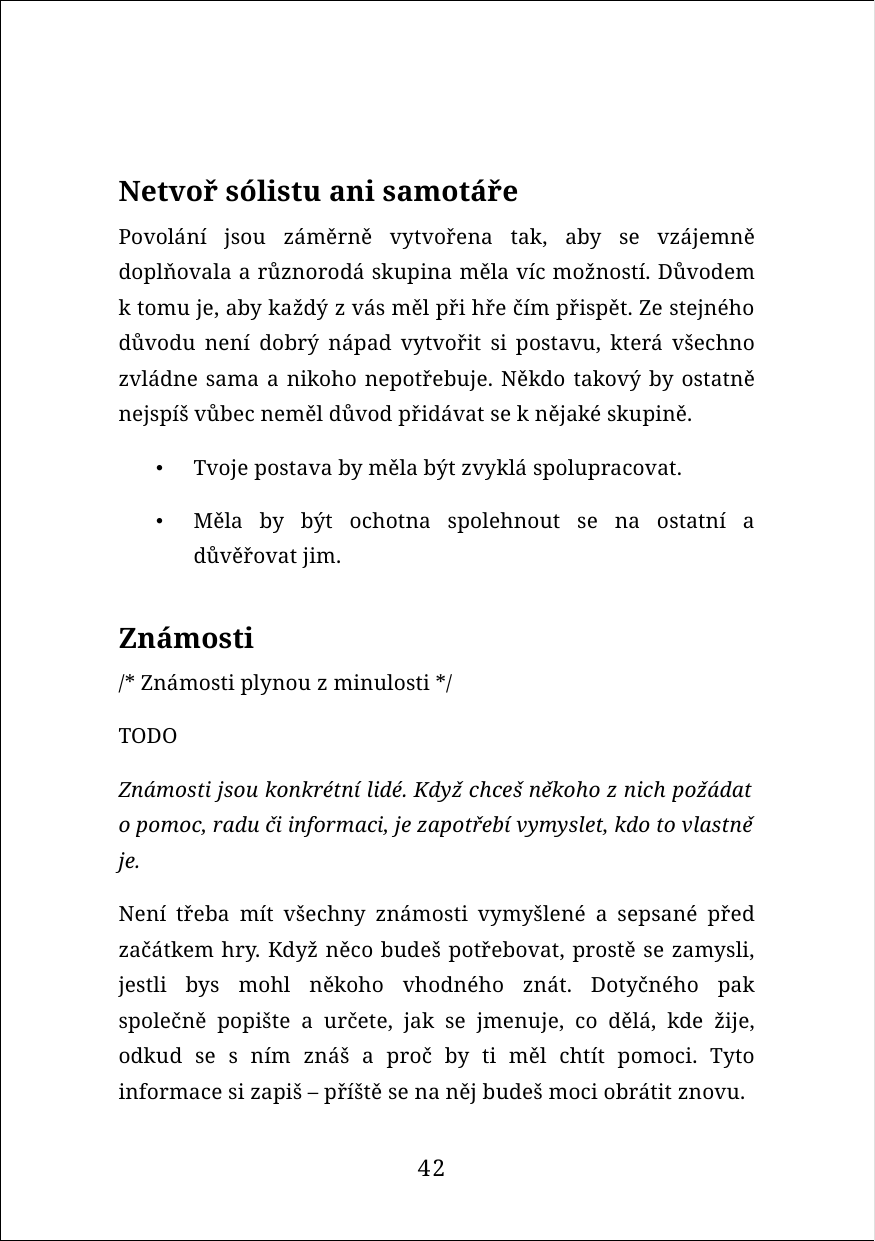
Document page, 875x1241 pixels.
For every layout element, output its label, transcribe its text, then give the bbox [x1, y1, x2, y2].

list Tvoje postava by měla být zvyklá spolupracovat. [156, 453, 756, 481]
text TODO [118, 722, 756, 750]
subtitle Známosti [118, 618, 756, 657]
text Známosti jsou konkrétní lidé. Když chceš někoho z nich požádat o pomoc, radu či informaci, je zapotřebí vymyslet, kdo to vlastně je. [118, 775, 756, 874]
list Měla by být ochotna spolehnout se na ostatní a důvěřovat jim. [156, 506, 756, 570]
subtitle Netvoř sólistu ani samotáře [118, 172, 756, 210]
text Povolání jsou záměrně vytvořena tak, aby se vzájemně doplňovala a různorodá skupina měla víc možností. Důvodem k tomu je, aby každý z vás měl při hře čím přispět. Ze stejného důvodu není dobrý nápad vytvořit si postavu, která všechno zvládne sama a nikoho nepotřebuje. Někdo takový by ostatně nejspíš vůbec neměl důvod přidávat se k nějaké skupině. [118, 222, 756, 428]
text Není třeba mít všechny známosti vymyšlené a sepsané před začátkem hry. Když něco budeš potřebovat, prostě se zamysli, jestli bys mohl někoho vhodného znát. Dotyčného pak společně popište a určete, jak se jmenuje, co dělá, kde žije, odkud se s ním znáš a proč by ti měl chtít pomoci. Tyto informace si zapiš – příště se na něj budeš moci obrátit znovu. [118, 899, 756, 1105]
text /* Známosti plynou z minulosti */ [118, 668, 756, 697]
